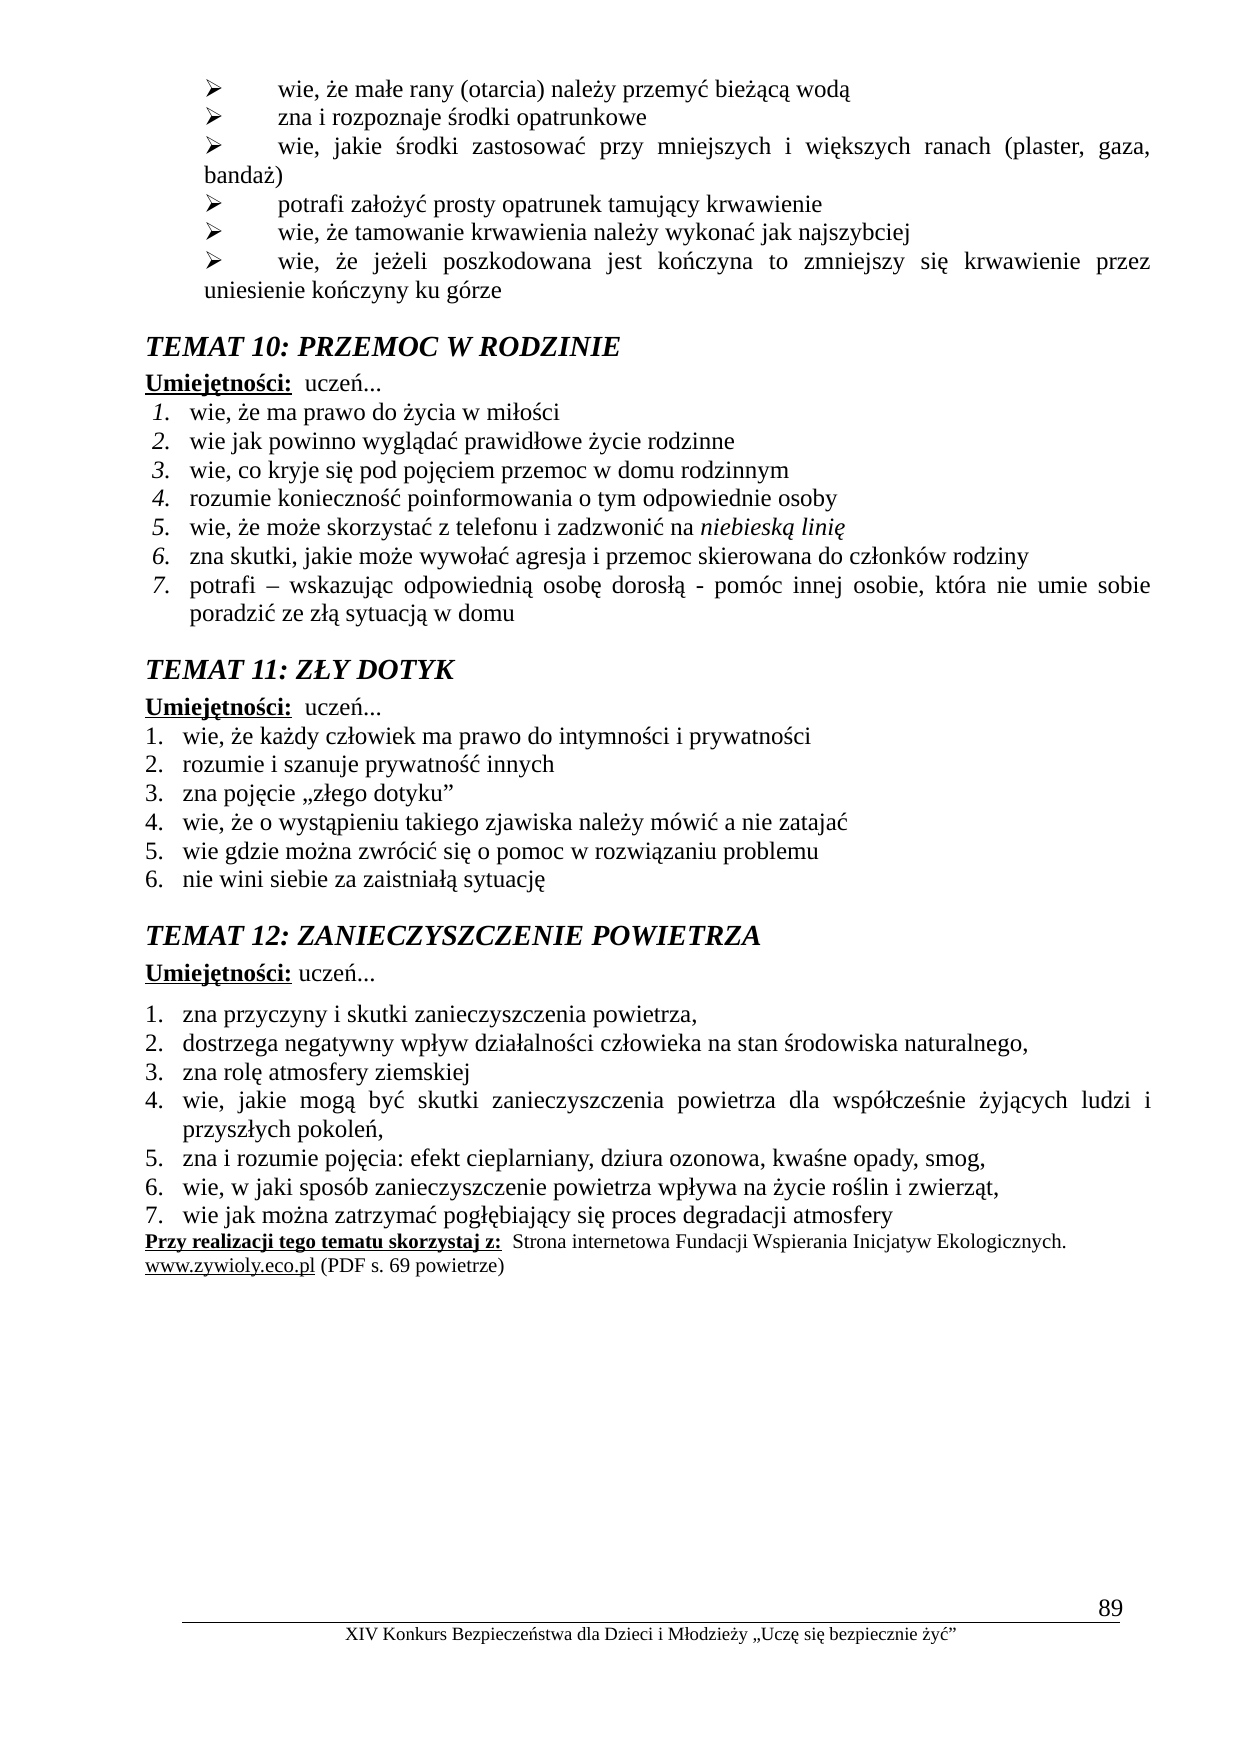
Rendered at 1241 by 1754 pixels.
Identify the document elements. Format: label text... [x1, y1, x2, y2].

list potrafi – wskazując odpowiednią osobę dorosłą - pomóc innej osobie, która nie umie sobie poradzić ze złą sytuacją w domu [152, 570, 1152, 627]
subtitle TEMAT 12: ZANIECZYSZCZENIE POWIETRZA [145, 918, 1152, 952]
list rozumie i szanuje prywatność innych [145, 749, 1152, 778]
subtitle TEMAT 10: PRZEMOC W RODZINIE [145, 329, 1152, 362]
list zna przyczyny i skutki zanieczyszczenia powietrza, [145, 999, 1152, 1028]
list dostrzega negatywny wpływ działalności człowieka na stan środowiska naturalnego, [145, 1028, 1152, 1057]
list wie gdzie można zwrócić się o pomoc w rozwiązaniu problemu [145, 836, 1152, 864]
list nie wini siebie za zaistniałą sytuację [145, 864, 1152, 893]
text Umiejętności: uczeń... [145, 958, 1152, 987]
list zna i rozpoznaje środki opatrunkowe [204, 102, 1152, 131]
list wie, że każdy człowiek ma prawo do intymności i prywatności [145, 721, 1152, 749]
list wie, co kryje się pod pojęciem przemoc w domu rodzinnym [152, 455, 1152, 483]
list wie, że małe rany (otarcia) należy przemyć bieżącą wodą [204, 74, 1152, 102]
list wie, że o wystąpieniu takiego zjawiska należy mówić a nie zatajać [145, 807, 1152, 836]
text Umiejętności: uczeń... [145, 692, 1152, 721]
list zna i rozumie pojęcia: efekt cieplarniany, dziura ozonowa, kwaśne opady, smog, [145, 1143, 1152, 1172]
list wie, jakie mogą być skutki zanieczyszczenia powietrza dla współcześnie żyjących ludzi i przyszłych pokoleń, [145, 1086, 1152, 1143]
list wie, że ma prawo do życia w miłości [152, 397, 1152, 426]
list wie, że może skorzystać z telefonu i zadzwonić na niebieską linię [152, 512, 1152, 541]
list wie, w jaki sposób zanieczyszczenie powietrza wpływa na życie roślin i zwierząt, [145, 1172, 1152, 1201]
list wie, że jeżeli poszkodowana jest kończyna to zmniejszy się krwawienie przez uniesienie kończyny ku górze [204, 246, 1152, 304]
list zna skutki, jakie może wywołać agresja i przemoc skierowana do członków rodziny [152, 541, 1152, 570]
list rozumie konieczność poinformowania o tym odpowiednie osoby [152, 483, 1152, 512]
text Umiejętności: uczeń... [145, 368, 1152, 397]
list zna pojęcie „złego dotyku” [145, 778, 1152, 807]
list potrafi założyć prosty opatrunek tamujący krwawienie [204, 189, 1152, 217]
text Przy realizacji tego tematu skorzystaj z: Strona internetowa Fundacji Wspierania Inicjatyw Ekologicznych. www.zywioly.eco.pl (PDF s. 69 powietrze) [145, 1229, 1152, 1277]
list wie jak powinno wyglądać prawidłowe życie rodzinne [152, 426, 1152, 455]
list wie jak można zatrzymać pogłębiający się proces degradacji atmosfery [145, 1201, 1152, 1229]
subtitle TEMAT 11: ZŁY DOTYK [145, 652, 1152, 686]
list wie, że tamowanie krwawienia należy wykonać jak najszybciej [204, 217, 1152, 246]
list zna rolę atmosfery ziemskiej [145, 1057, 1152, 1086]
list wie, jakie środki zastosować przy mniejszych i większych ranach (plaster, gaza, bandaż) [204, 131, 1152, 189]
